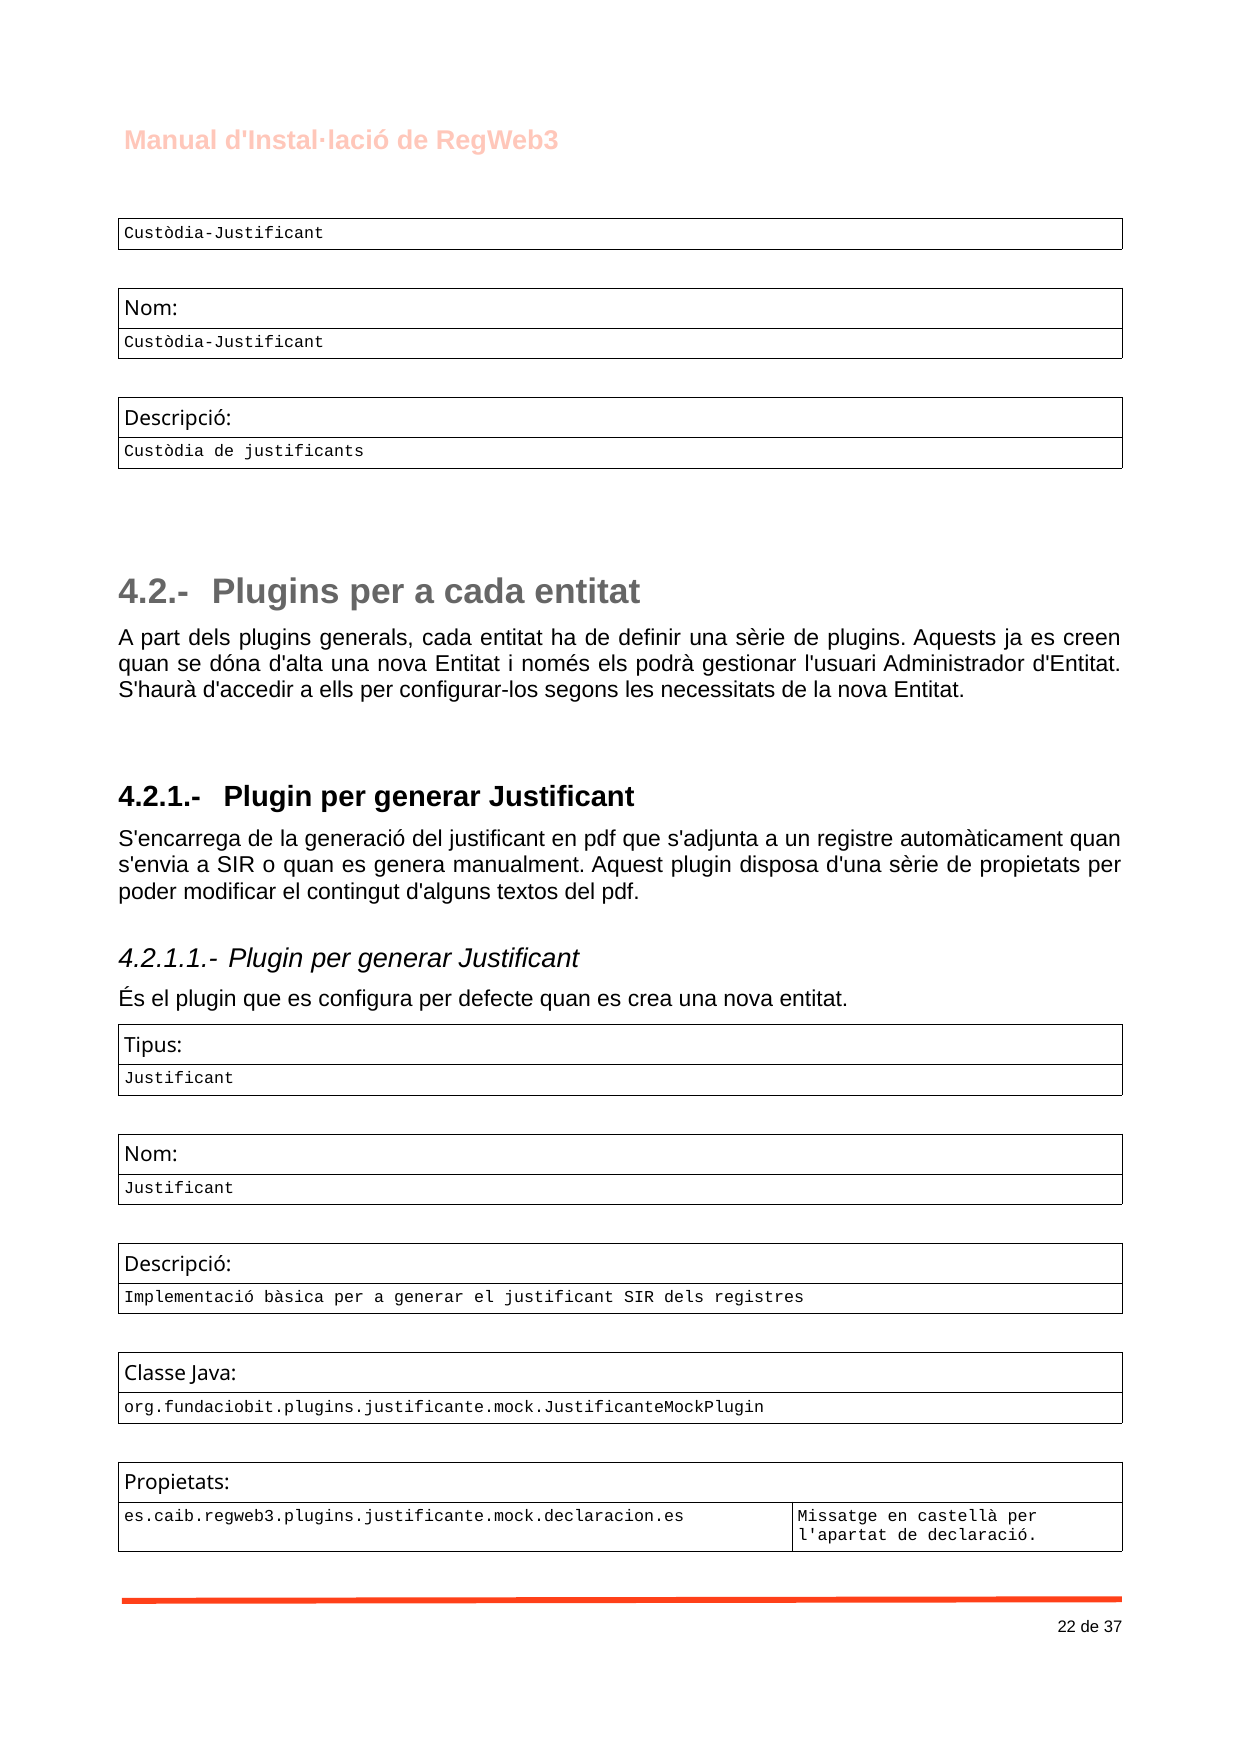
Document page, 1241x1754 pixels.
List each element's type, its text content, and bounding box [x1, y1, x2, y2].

table_cell Justificant [119, 1065, 1122, 1094]
text S'encarrega de la generació del justificant en pdf que s'adjunta a un registre automàticament quan s'envia a SIR o quan es genera manualment. Aquest plugin disposa d'una sèrie de propietats per poder modificar el contingut d'alguns textos del pdf. [118, 825, 1122, 904]
table_cell Custòdia de justificants [119, 438, 1122, 467]
table_header Descripció: [119, 1244, 1122, 1283]
table_header Descripció: [119, 398, 1122, 437]
text És el plugin que es configura per defecte quan es crea una nova entitat. [118, 985, 1122, 1012]
table_header Classe Java: [119, 1353, 1122, 1392]
text A part dels plugins generals, cada entitat ha de definir una sèrie de plugins. Aquests ja es creen quan se dóna d'alta una nova Entitat i només els podrà gestionar l'usuari Administrador d'Entitat. S'haurà d'accedir a ells per configurar-los segons les necessitats de la nova Entitat. [118, 623, 1122, 703]
table_header Nom: [119, 1135, 1122, 1173]
subtitle Plugin per generar Justificant [118, 942, 1122, 973]
table_cell Missatge en castellà per l'apartat de declaració. [793, 1503, 1122, 1551]
table_cell Justificant [119, 1175, 1122, 1204]
subtitle Plugins per a cada entitat [118, 570, 1122, 611]
table_cell Custòdia-Justificant [119, 329, 1122, 358]
table_cell Custòdia-Justificant [119, 219, 1122, 249]
table_cell Implementació bàsica per a generar el justificant SIR dels registres [119, 1284, 1122, 1313]
table_header Propietats: [119, 1463, 1122, 1502]
table_header Nom: [119, 289, 1122, 328]
table_header Tipus: [119, 1025, 1122, 1064]
subtitle Plugin per generar Justificant [118, 779, 1122, 812]
table_cell es.caib.regweb3.plugins.justificante.mock.declaracion.es [119, 1503, 792, 1551]
table_cell org.fundaciobit.plugins.justificante.mock.JustificanteMockPlugin [119, 1393, 1122, 1423]
